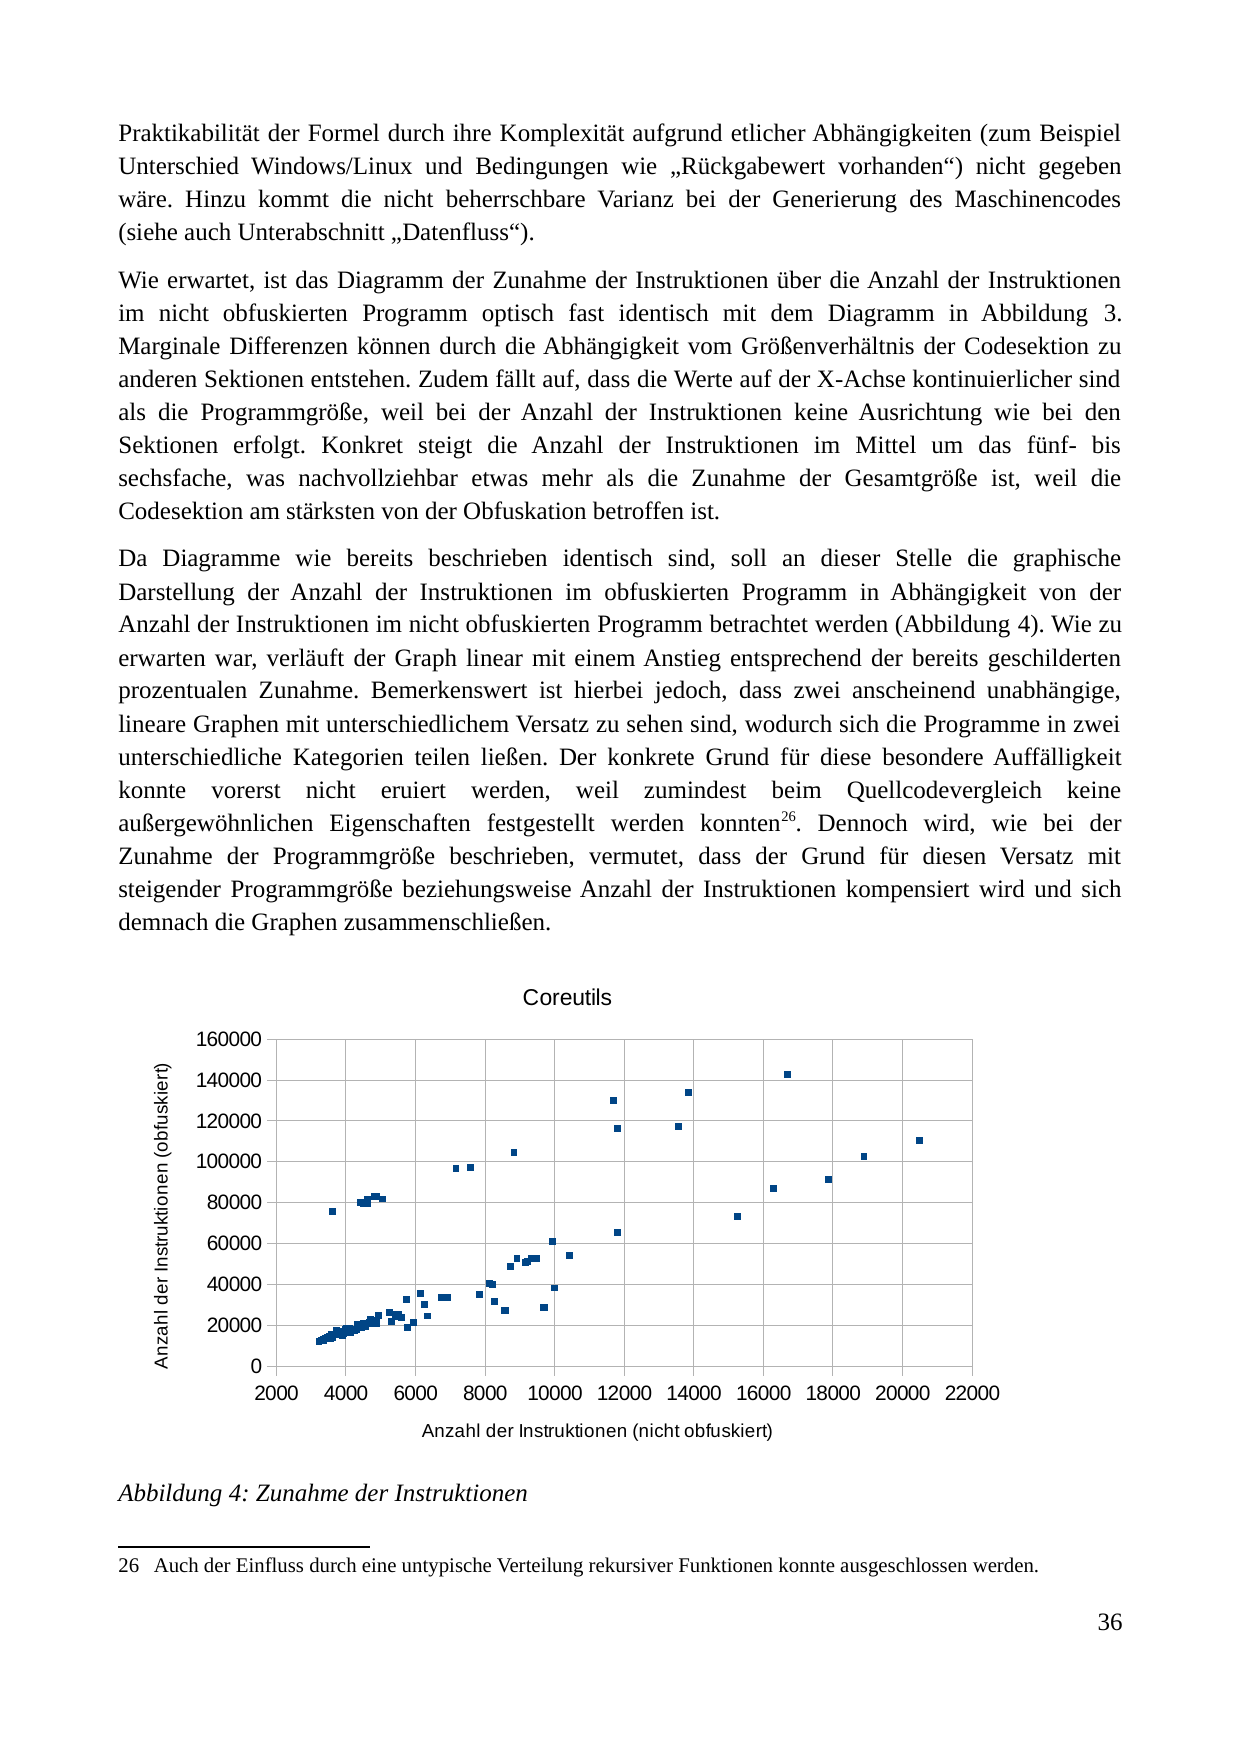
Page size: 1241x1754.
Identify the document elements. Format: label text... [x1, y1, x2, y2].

text Da Diagramme wie bereits beschrieben identisch sind, soll an dieser Stelle die graphische Darstellung der Anzahl der Instruktionen im obfuskierten Programm in Abhängigkeit von der Anzahl der Instruktionen im nicht obfuskierten Programm betrachtet werden (Abbildung 4). Wie zu erwarten war, verläuft der Graph linear mit einem Anstieg entsprechend der bereits geschilderten prozentualen Zunahme. Bemerkenswert ist hierbei jedoch, dass zwei anscheinend unabhängige, lineare Graphen mit unterschiedlichem Versatz zu sehen sind, wodurch sich die Programme in zwei unterschiedliche Kategorien teilen ließen. Der konkrete Grund für diese besondere Auffälligkeit konnte vorerst nicht eruiert werden, weil zumindest beim Quellcodevergleich keine außergewöhnlichen Eigenschaften festgestellt werden konnten. Dennoch wird, wie bei der Zunahme der Programmgröße beschrieben, vermutet, dass der Grund für diesen Versatz mit steigender Programmgröße beziehungsweise Anzahl der Instruktionen kompensiert wird und sich demnach die Graphen zusammenschließen. [118, 543, 1122, 936]
text Praktikabilität der Formel durch ihre Komplexität aufgrund etlicher Abhängigkeiten (zum Beispiel Unterschied Windows/Linux und Bedingungen wie „Rückgabewert vorhanden“) nicht gegeben wäre. Hinzu kommt die nicht beherrschbare Varianz bei der Generierung des Maschinencodes (siehe auch Unterabschnitt „Datenfluss“). [118, 118, 1122, 246]
text Auch der Einfluss durch eine untypische Verteilung rekursiver Funktionen konnte ausgeschlossen werden. [118, 1553, 1122, 1577]
text Abbildung 4: Zunahme der Instruktionen [118, 1473, 1018, 1507]
text Wie erwartet, ist das Diagramm der Zunahme der Instruktionen über die Anzahl der Instruktionen im nicht obfuskierten Programm optisch fast identisch mit dem Diagramm in Abbildung 3. Marginale Differenzen können durch die Abhängigkeit vom Größenverhältnis der Codesektion zu anderen Sektionen entstehen. Zudem fällt auf, dass die Werte auf der X-Achse kontinuierlicher sind als die Programmgröße, weil bei der Anzahl der Instruktionen keine Ausrichtung wie bei den Sektionen erfolgt. Konkret steigt die Anzahl der Instruktionen im Mittel um das fünf- bis sechsfache, was nachvollziehbar etwas mehr als die Zunahme der Gesamtgröße ist, weil die Codesektion am stärksten von der Obfuskation betroffen ist. [118, 265, 1122, 525]
